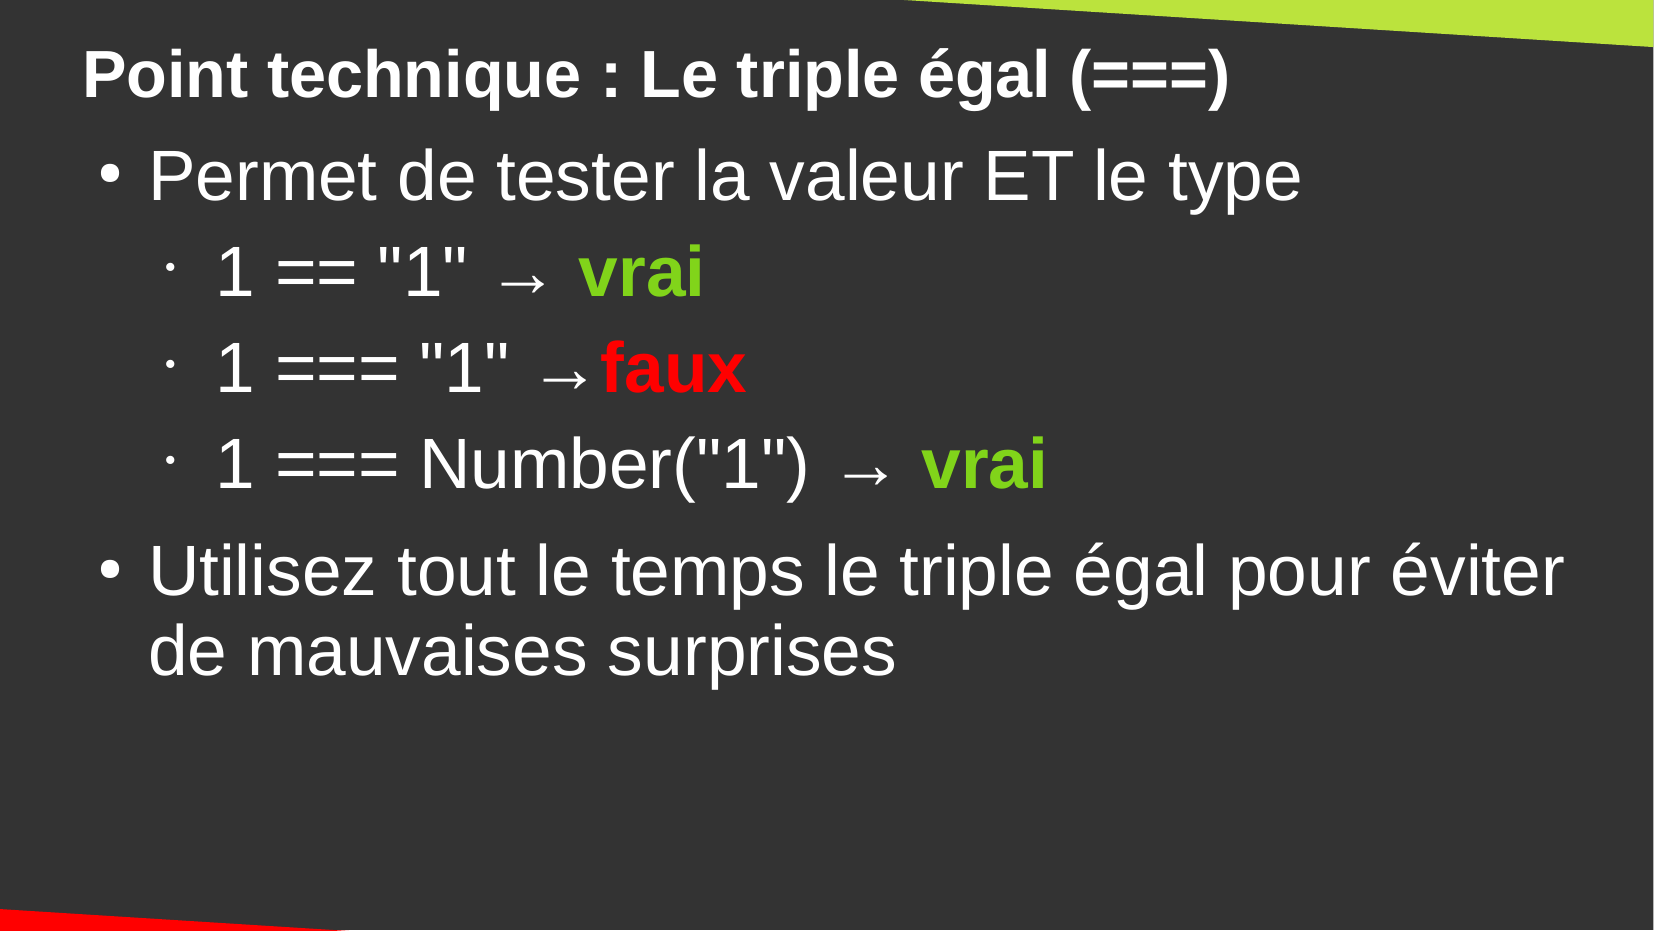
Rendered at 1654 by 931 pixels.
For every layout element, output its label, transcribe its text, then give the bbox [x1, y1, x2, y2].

text_box [904, 0, 1654, 48]
list Permet de tester la valeur ET le type 1 == "1" → vrai 1 === "1" →faux 1 === Number("1") → vrai Utilisez tout le temps le triple égal pour éviter de mauvaises surprises [80, 135, 1620, 697]
title Point technique : Le triple égal (===) [82, 37, 1571, 114]
text_box [0, 909, 350, 931]
